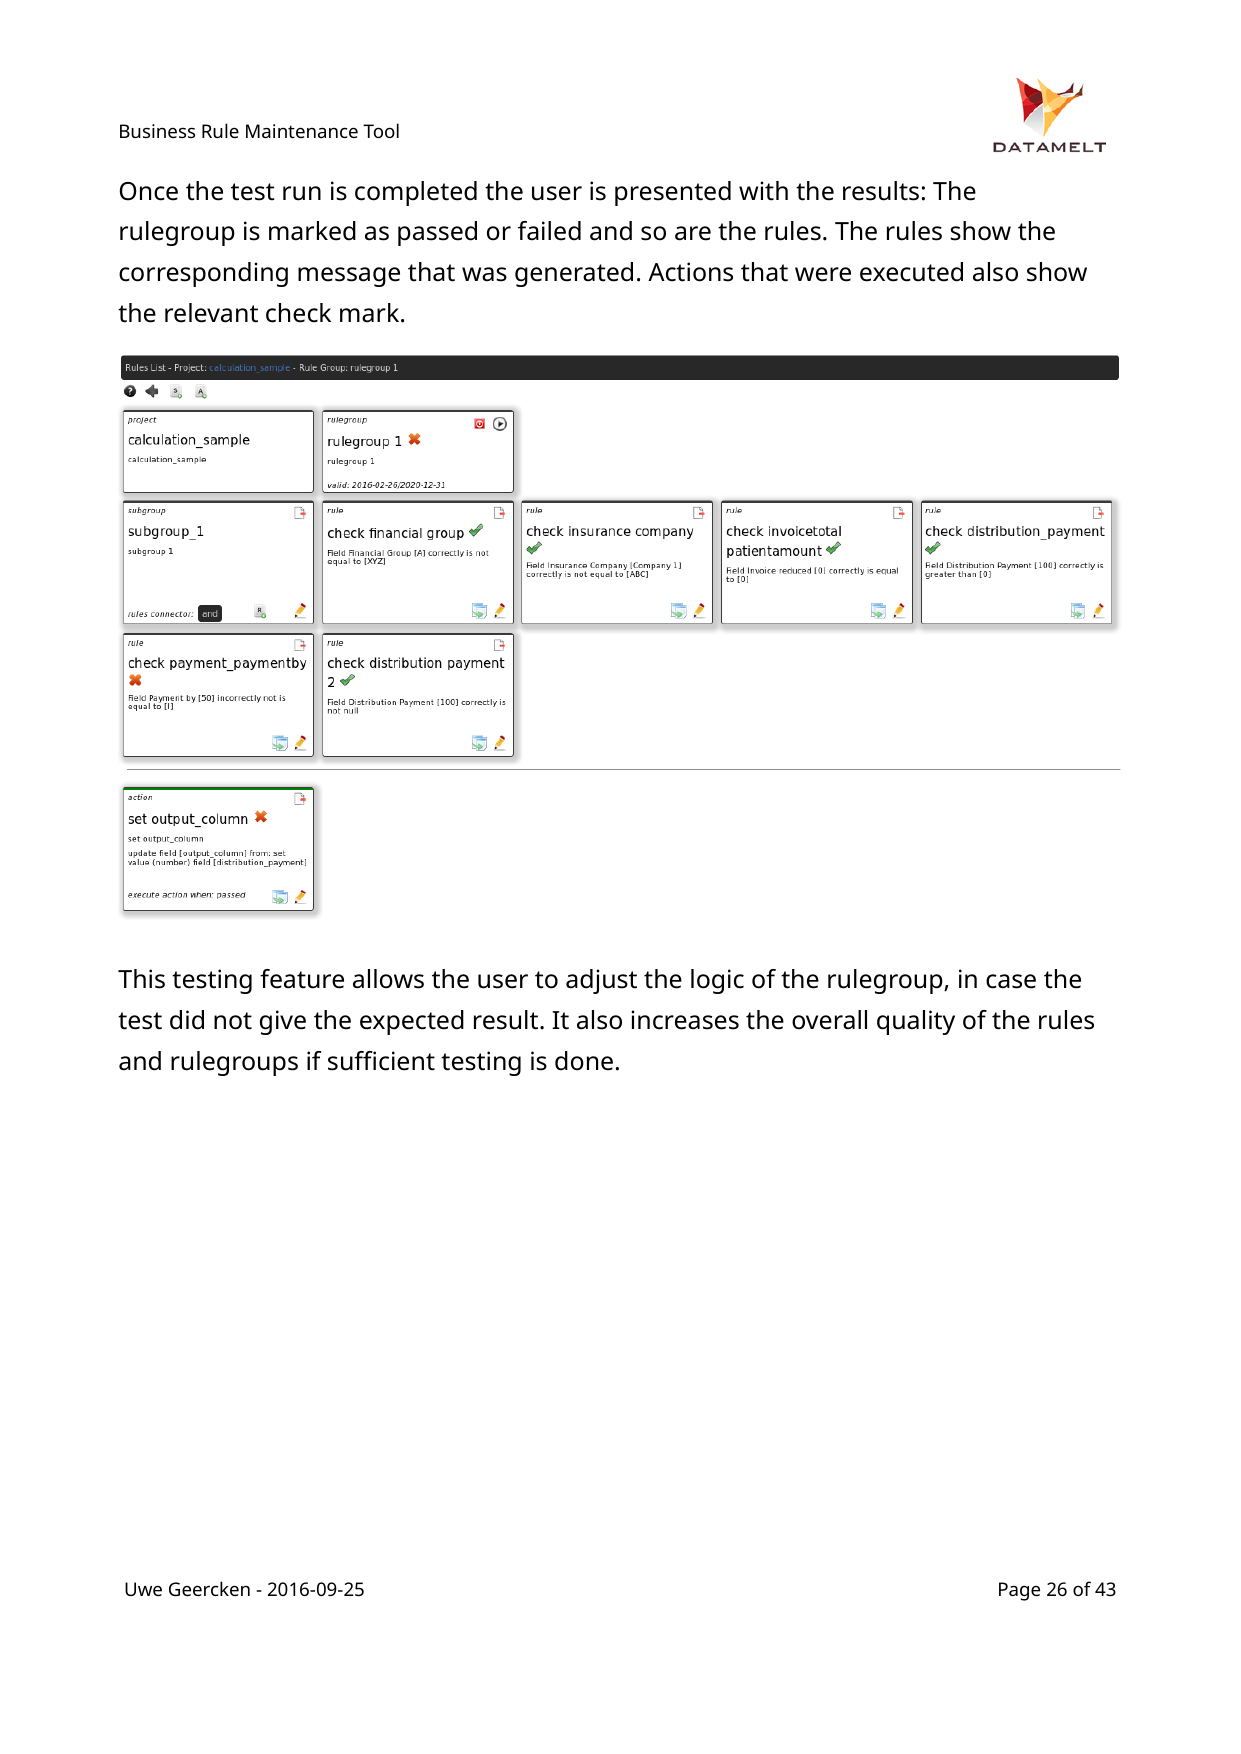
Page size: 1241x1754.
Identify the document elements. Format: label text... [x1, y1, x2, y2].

picture [118, 351, 1123, 920]
text Once the test run is completed the user is presented with the results: The rulegroup is marked as passed or failed and so are the rules. The rules show the corresponding message that was generated. Actions that were executed also show the relevant check mark. [118, 173, 1122, 330]
text This testing feature allows the user to adjust the logic of the rulegroup, in case the test did not give the expected result. It also increases the overall quality of the rules and rulegroups if sufficient testing is done. [118, 920, 1122, 1077]
picture [992, 69, 1107, 160]
